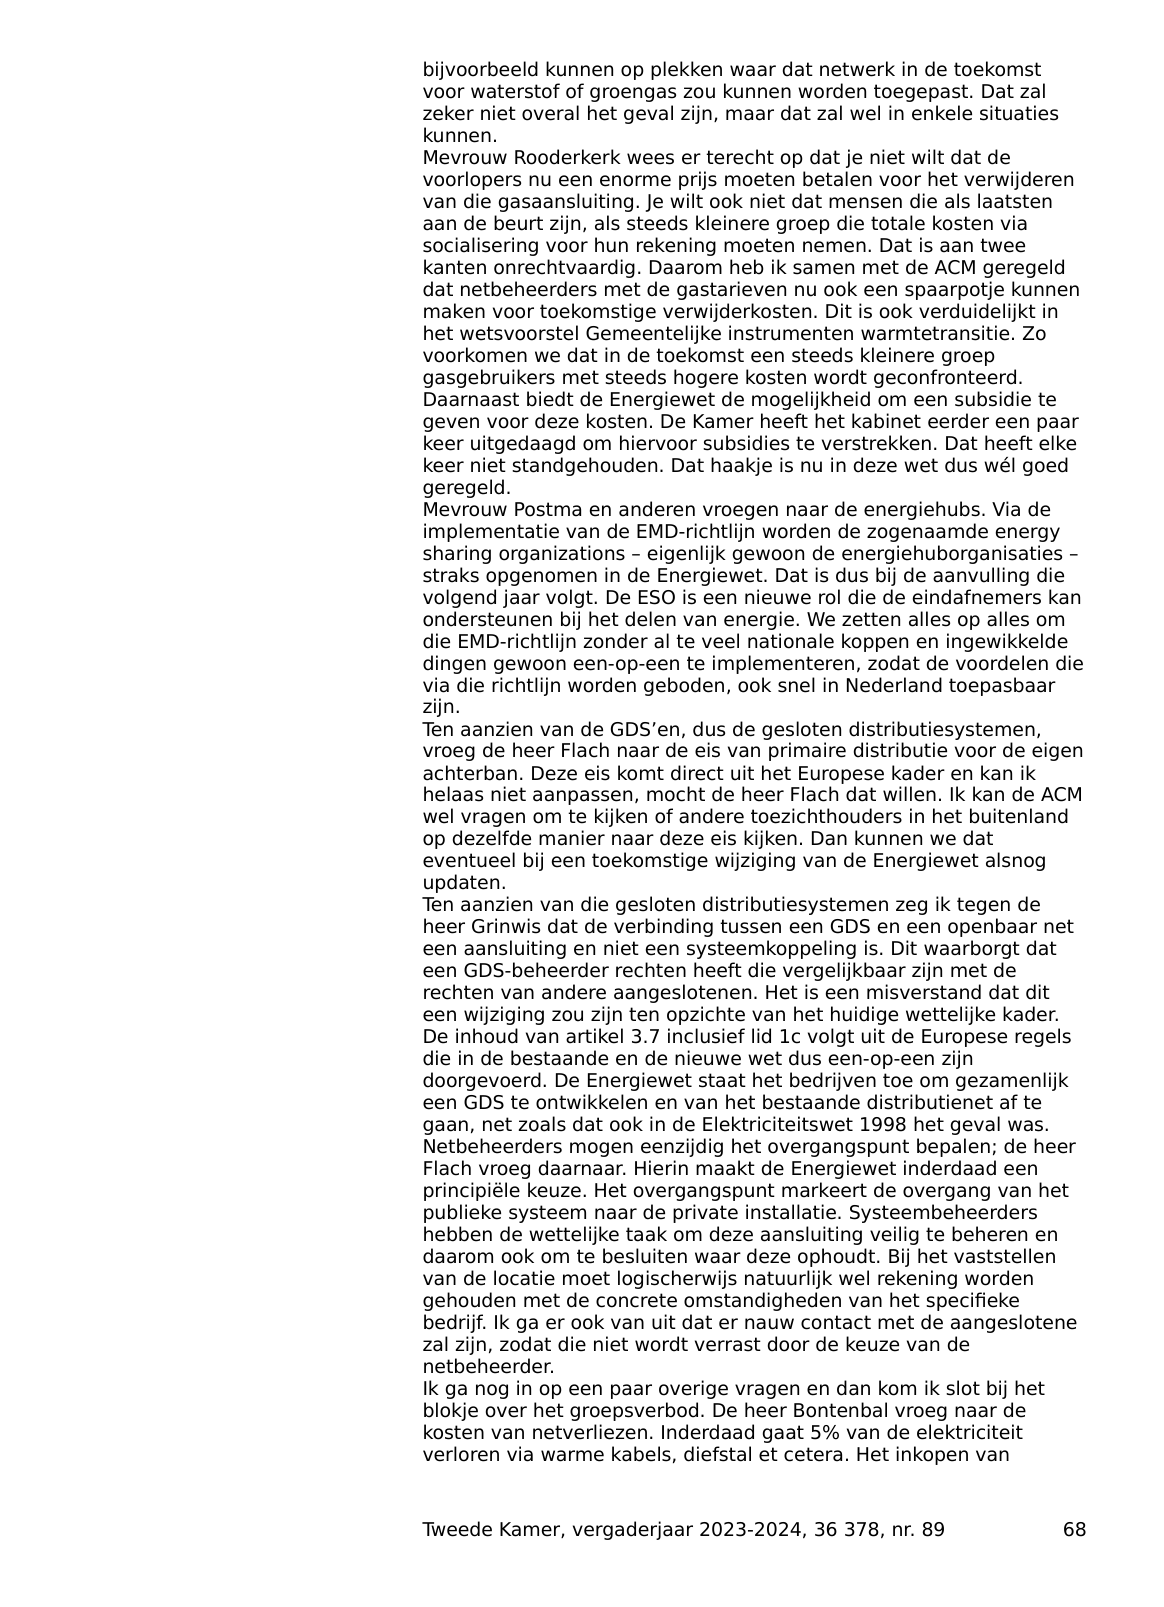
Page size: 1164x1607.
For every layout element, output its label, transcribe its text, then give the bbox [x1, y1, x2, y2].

text Mevrouw Rooderkerk wees er terecht op dat je niet wilt dat de voorlopers nu een enorme prijs moeten betalen voor het verwijderen van die gasaansluiting. Je wilt ook niet dat mensen die als laatsten aan de beurt zijn, als steeds kleinere groep die totale kosten via socialisering voor hun rekening moeten nemen. Dat is aan twee kanten onrechtvaardig. Daarom heb ik samen met de ACM geregeld dat netbeheerders met de gastarieven nu ook een spaarpotje kunnen maken voor toekomstige verwijderkosten. Dit is ook verduidelijkt in het wetsvoorstel Gemeentelijke instrumenten warmtetransitie. Zo voorkomen we dat in de toekomst een steeds kleinere groep gasgebruikers met steeds hogere kosten wordt geconfronteerd. Daarnaast biedt de Energiewet de mogelijkheid om een subsidie te geven voor deze kosten. De Kamer heeft het kabinet eerder een paar keer uitgedaagd om hiervoor subsidies te verstrekken. Dat heeft elke keer niet standgehouden. Dat haakje is nu in deze wet dus wél goed geregeld. [422, 147, 1087, 499]
text Netbeheerders mogen eenzijdig het overgangspunt bepalen; de heer Flach vroeg daarnaar. Hierin maakt de Energiewet inderdaad een principiële keuze. Het overgangspunt markeert de overgang van het publieke systeem naar de private installatie. Systeembeheerders hebben de wettelijke taak om deze aansluiting veilig te beheren en daarom ook om te besluiten waar deze ophoudt. Bij het vaststellen van de locatie moet logischerwijs natuurlijk wel rekening worden gehouden met de concrete omstandigheden van het specifieke bedrijf. Ik ga er ook van uit dat er nauw contact met de aangeslotene zal zijn, zodat die niet wordt verrast door de keuze van de netbeheerder. [422, 1136, 1087, 1378]
text bijvoorbeeld kunnen op plekken waar dat netwerk in de toekomst voor waterstof of groengas zou kunnen worden toegepast. Dat zal zeker niet overal het geval zijn, maar dat zal wel in enkele situaties kunnen. [422, 59, 1087, 147]
text Ik ga nog in op een paar overige vragen en dan kom ik slot bij het blokje over het groepsverbod. De heer Bontenbal vroeg naar de kosten van netverliezen. Inderdaad gaat 5% van de elektriciteit verloren via warme kabels, diefstal et cetera. Het inkopen van [422, 1378, 1087, 1466]
text Mevrouw Postma en anderen vroegen naar de energiehubs. Via de implementatie van de EMD-richtlijn worden de zogenaamde energy sharing organizations – eigenlijk gewoon de energiehuborganisaties – straks opgenomen in de Energiewet. Dat is dus bij de aanvulling die volgend jaar volgt. De ESO is een nieuwe rol die de eindafnemers kan ondersteunen bij het delen van energie. We zetten alles op alles om die EMD-richtlijn zonder al te veel nationale koppen en ingewikkelde dingen gewoon een-op-een te implementeren, zodat de voordelen die via die richtlijn worden geboden, ook snel in Nederland toepasbaar zijn. [422, 499, 1087, 718]
text Ten aanzien van die gesloten distributiesystemen zeg ik tegen de heer Grinwis dat de verbinding tussen een GDS en een openbaar net een aansluiting en niet een systeemkoppeling is. Dit waarborgt dat een GDS-beheerder rechten heeft die vergelijkbaar zijn met de rechten van andere aangeslotenen. Het is een misverstand dat dit een wijziging zou zijn ten opzichte van het huidige wettelijke kader. De inhoud van artikel 3.7 inclusief lid 1c volgt uit de Europese regels die in de bestaande en de nieuwe wet dus een-op-een zijn doorgevoerd. De Energiewet staat het bedrijven toe om gezamenlijk een GDS te ontwikkelen en van het bestaande distributienet af te gaan, net zoals dat ook in de Elektriciteitswet 1998 het geval was. [422, 894, 1087, 1136]
text Ten aanzien van de GDS’en, dus de gesloten distributiesystemen, vroeg de heer Flach naar de eis van primaire distributie voor de eigen achterban. Deze eis komt direct uit het Europese kader en kan ik helaas niet aanpassen, mocht de heer Flach dat willen. Ik kan de ACM wel vragen om te kijken of andere toezichthouders in het buitenland op dezelfde manier naar deze eis kijken. Dan kunnen we dat eventueel bij een toekomstige wijziging van de Energiewet alsnog updaten. [422, 718, 1087, 894]
